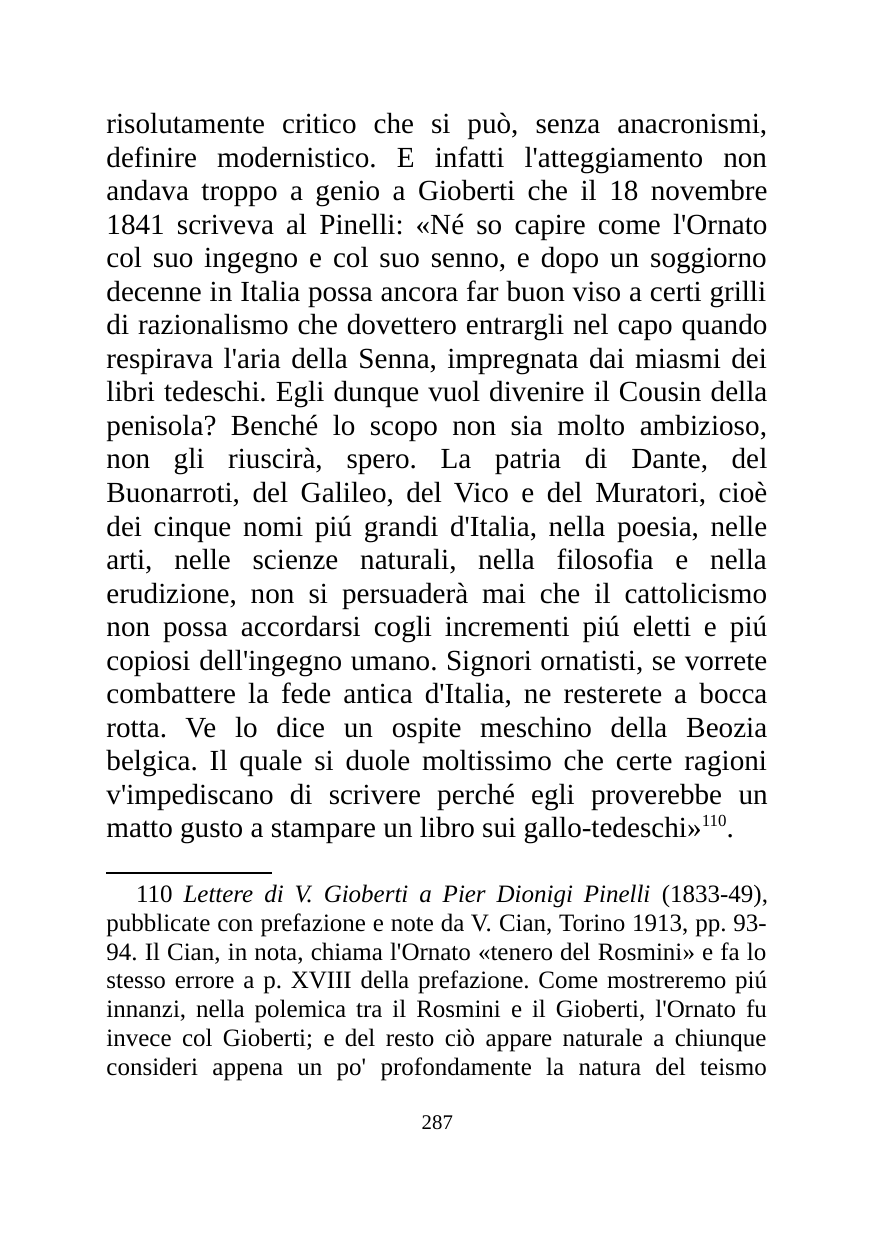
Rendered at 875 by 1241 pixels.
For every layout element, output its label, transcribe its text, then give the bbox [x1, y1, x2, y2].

text Lettere di V. Gioberti a Pier Dionigi Pinelli (1833-49), pubblicate con prefazione e note da V. Cian, Torino 1913, pp. 93-94. Il Cian, in nota, chiama l'Ornato «tenero del Rosmini» e fa lo stesso errore a p. XVIII della prefazione. Come mostreremo piú innanzi, nella polemica tra il Rosmini e il Gioberti, l'Ornato fu invece col Gioberti; e del resto ciò appare naturale a chiunque consideri appena un po' profondamente la natura del teismo [106, 879, 768, 1080]
text risolutamente critico che si può, senza anacronismi, definire modernistico. E infatti l'atteggiamento non andava troppo a genio a Gioberti che il 18 novembre 1841 scriveva al Pinelli: «Né so capire come l'Ornato col suo ingegno e col suo senno, e dopo un soggiorno decenne in Italia possa ancora far buon viso a certi grilli di razionalismo che dovettero entrargli nel capo quando respirava l'aria della Senna, impregnata dai miasmi dei libri tedeschi. Egli dunque vuol divenire il Cousin della penisola? Benché lo scopo non sia molto ambizioso, non gli riuscirà, spero. La patria di Dante, del Buonarroti, del Galileo, del Vico e del Muratori, cioè dei cinque nomi piú grandi d'Italia, nella poesia, nelle arti, nelle scienze naturali, nella filosofia e nella erudizione, non si persuaderà mai che il cattolicismo non possa accordarsi cogli incrementi piú eletti e piú copiosi dell'ingegno umano. Signori ornatisti, se vorrete combattere la fede antica d'Italia, ne resterete a bocca rotta. Ve lo dice un ospite meschino della Beozia belgica. Il quale si duole moltissimo che certe ragioni v'impediscano di scrivere perché egli proverebbe un matto gusto a stampare un libro sui gallo-tedeschi». [106, 106, 768, 844]
